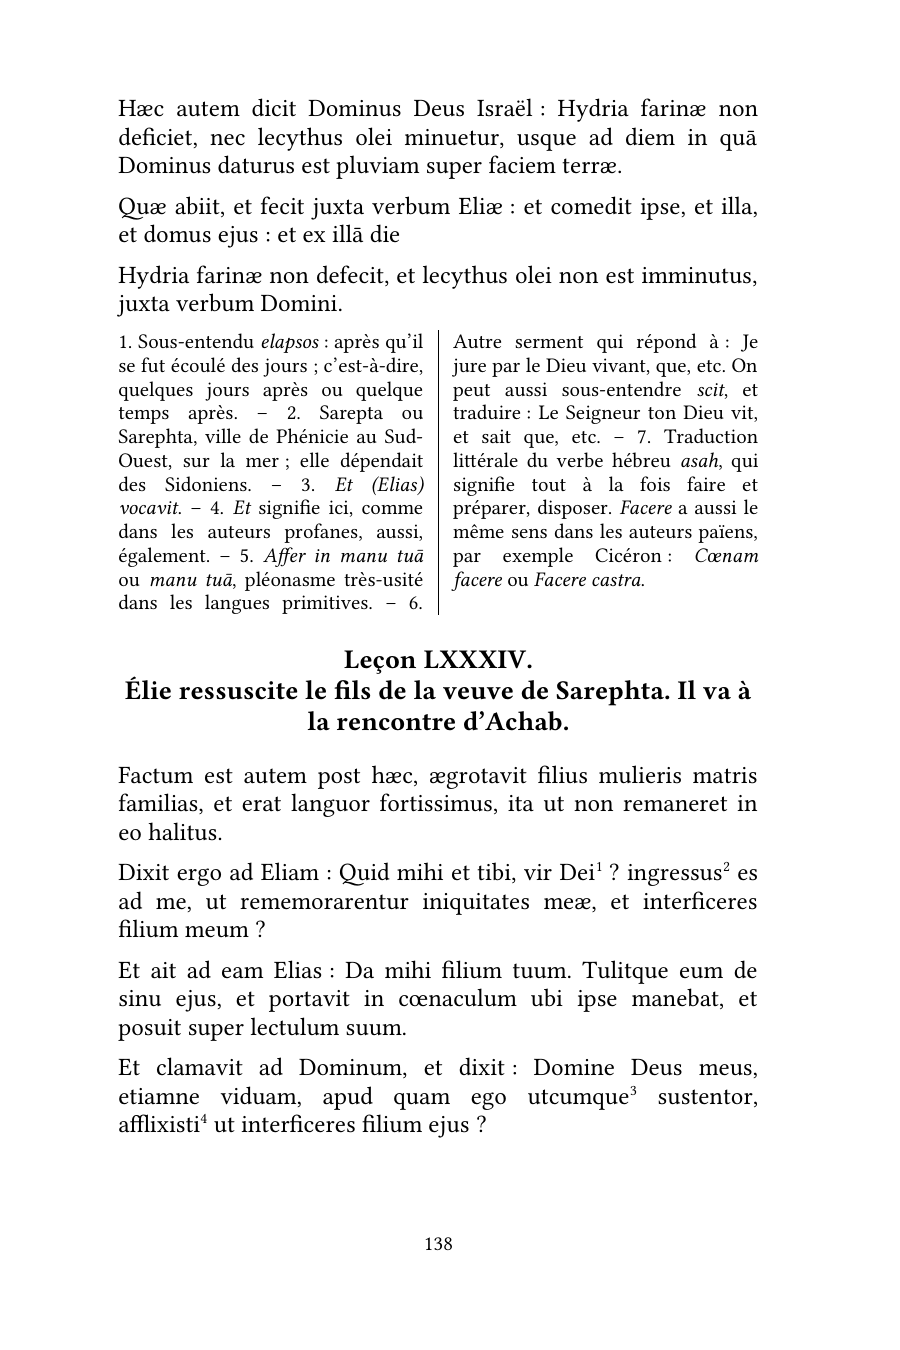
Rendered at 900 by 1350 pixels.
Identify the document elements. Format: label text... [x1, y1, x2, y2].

text Dixit ergo ad Eliam : Quid mihi et tibi, vir Dei1 ? ingressus2 es ad me, ut rememorarentur iniquitates meæ, et interficeres filium meum ? [118, 858, 758, 944]
text Et ait ad eam Elias : Da mihi filium tuum. Tulitque eum de sinu ejus, et portavit in cœnaculum ubi ipse manebat, et posuit super lectulum suum. [118, 956, 758, 1042]
text Hydria farinæ non defecit, et lecythus olei non est imminutus, juxta verbum Domini. [118, 261, 758, 318]
text Quæ abiit, et fecit juxta verbum Eliæ : et comedit ipse, et illa, et domus ejus : et ex illā die [118, 192, 758, 249]
text Factum est autem post hæc, ægrotavit filius mulieris matris familias, et erat languor fortissimus, ita ut non remaneret in eo halitus. [118, 761, 758, 847]
text Leçon LXXXIV. Élie ressuscite le fils de la veuve de Sarephta. Il va à la rencontre d’Achab. [118, 644, 758, 737]
text Autre serment qui répond à : Je jure par le Dieu vivant, que, etc. On peut aussi sous-entendre scit, et traduire : Le Seigneur ton Dieu vit, et sait que, etc. – 7. Traduction littérale du verbe hébreu asah, qui signifie tout à la fois faire et préparer, disposer. Facere a aussi le même sens dans les auteurs païens, par exemple Cicéron : Cœnam facere ou Facere castra. [453, 330, 758, 591]
text Hæc autem dicit Dominus Deus Israël : Hydria farinæ non deficiet, nec lecythus olei minuetur, usque ad diem in quā Dominus daturus est pluviam super faciem terræ. [118, 94, 758, 180]
text Et clamavit ad Dominum, et dixit : Domine Deus meus, etiamne viduam, apud quam ego utcumque3 sustentor, afflixisti4 ut interficeres filium ejus ? [118, 1053, 758, 1139]
text 1. Sous-entendu elapsos : après qu’il se fut écoulé des jours ; c’est-à-dire, quelques jours après ou quelque temps après. – 2. Sarepta ou Sarephta, ville de Phénicie au Sud-Ouest, sur la mer ; elle dépendait des Sidoniens. – 3. Et (Elias) vocavit. – 4. Et signifie ici, comme dans les auteurs profanes, aussi, également. – 5. Affer in manu tuā ou manu tuā, pléonasme très-usité dans les langues primitives. – 6. [118, 330, 423, 615]
